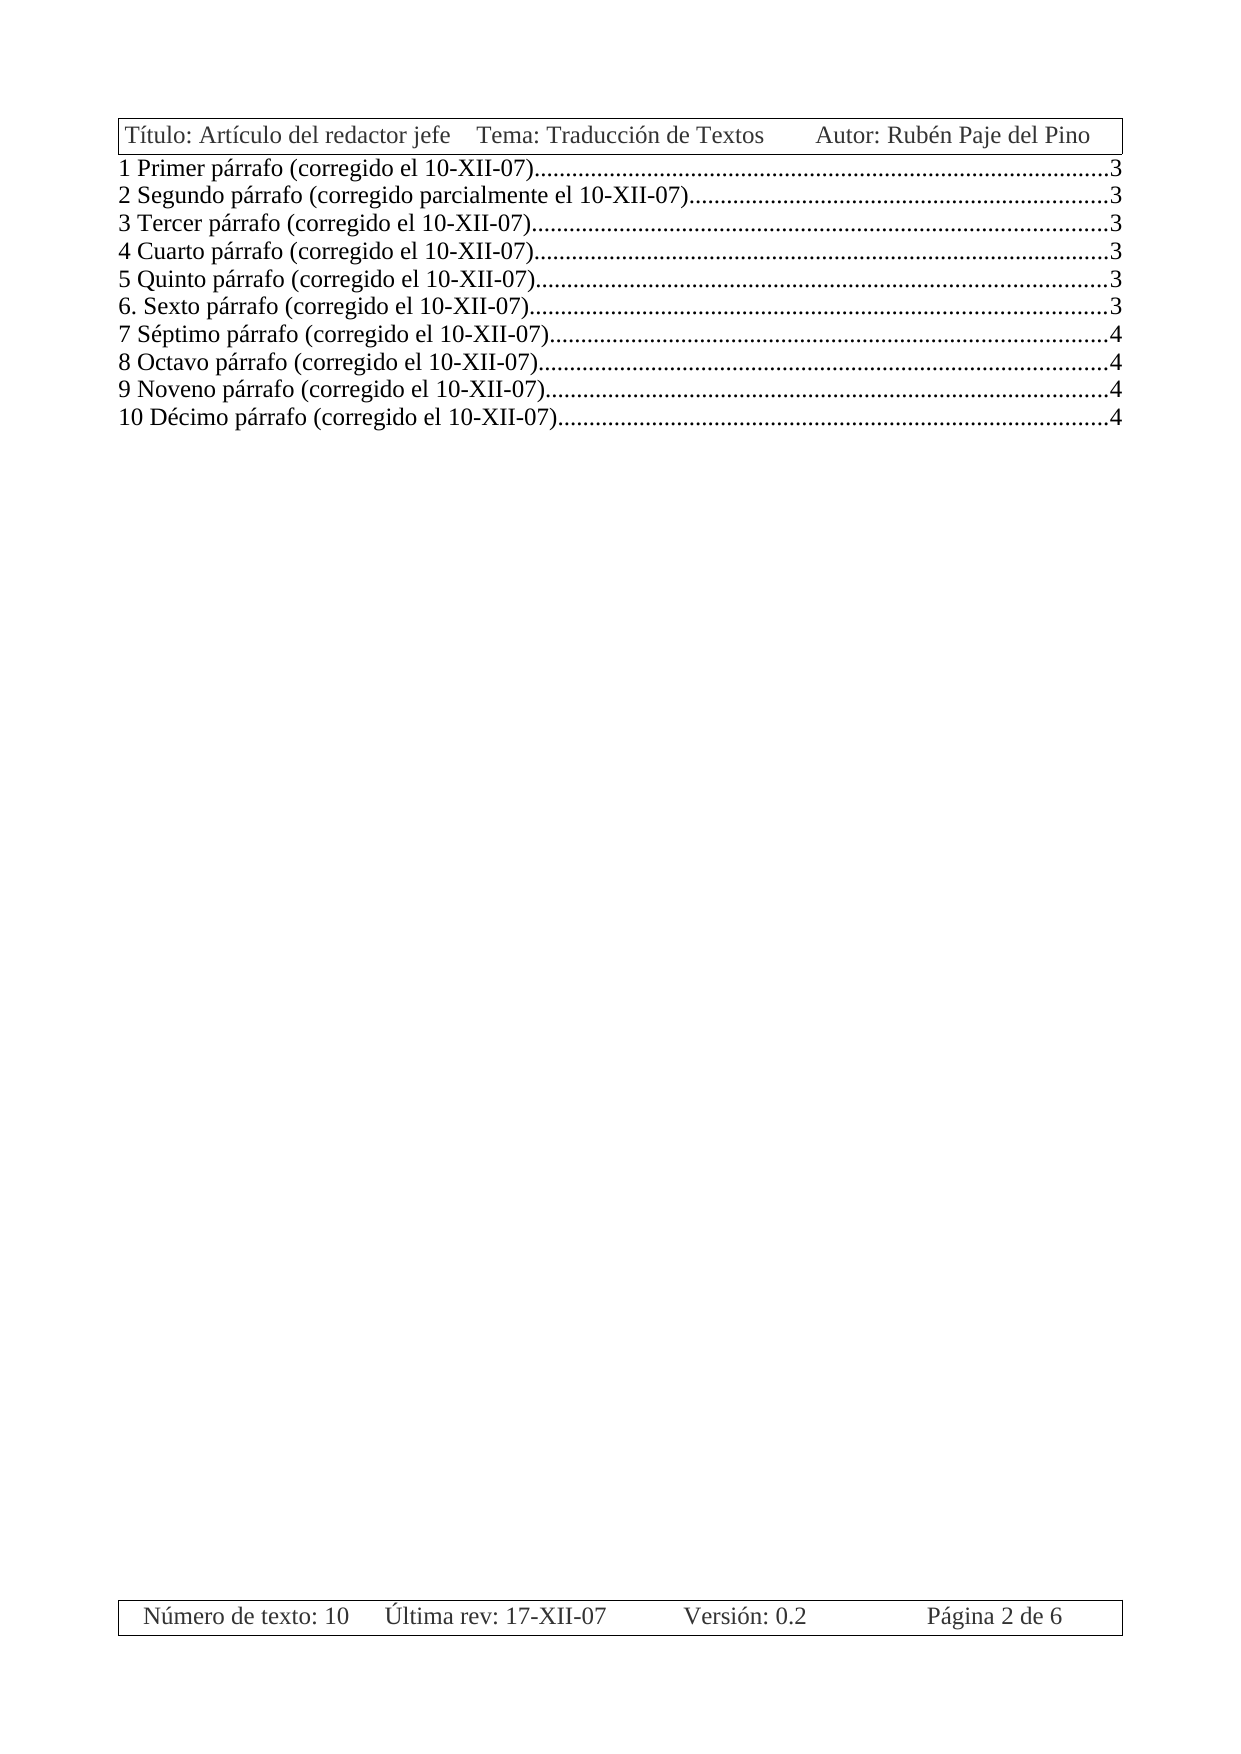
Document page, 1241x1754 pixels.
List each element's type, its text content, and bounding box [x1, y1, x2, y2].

text 1 Primer párrafo (corregido el 10-XII-07) 3 [118, 155, 1122, 182]
text 4 Cuarto párrafo (corregido el 10-XII-07) 3 [118, 237, 1122, 265]
text 9 Noveno párrafo (corregido el 10-XII-07) 4 [118, 376, 1122, 403]
text 6. Sexto párrafo (corregido el 10-XII-07) 3 [118, 292, 1122, 320]
text 8 Octavo párrafo (corregido el 10-XII-07) 4 [118, 348, 1122, 376]
text 10 Décimo párrafo (corregido el 10-XII-07) 4 [118, 403, 1122, 431]
text 3 Tercer párrafo (corregido el 10-XII-07) 3 [118, 209, 1122, 237]
text 5 Quinto párrafo (corregido el 10-XII-07) 3 [118, 265, 1122, 292]
text 2 Segundo párrafo (corregido parcialmente el 10-XII-07) 3 [118, 182, 1122, 209]
text 7 Séptimo párrafo (corregido el 10-XII-07) 4 [118, 320, 1122, 348]
